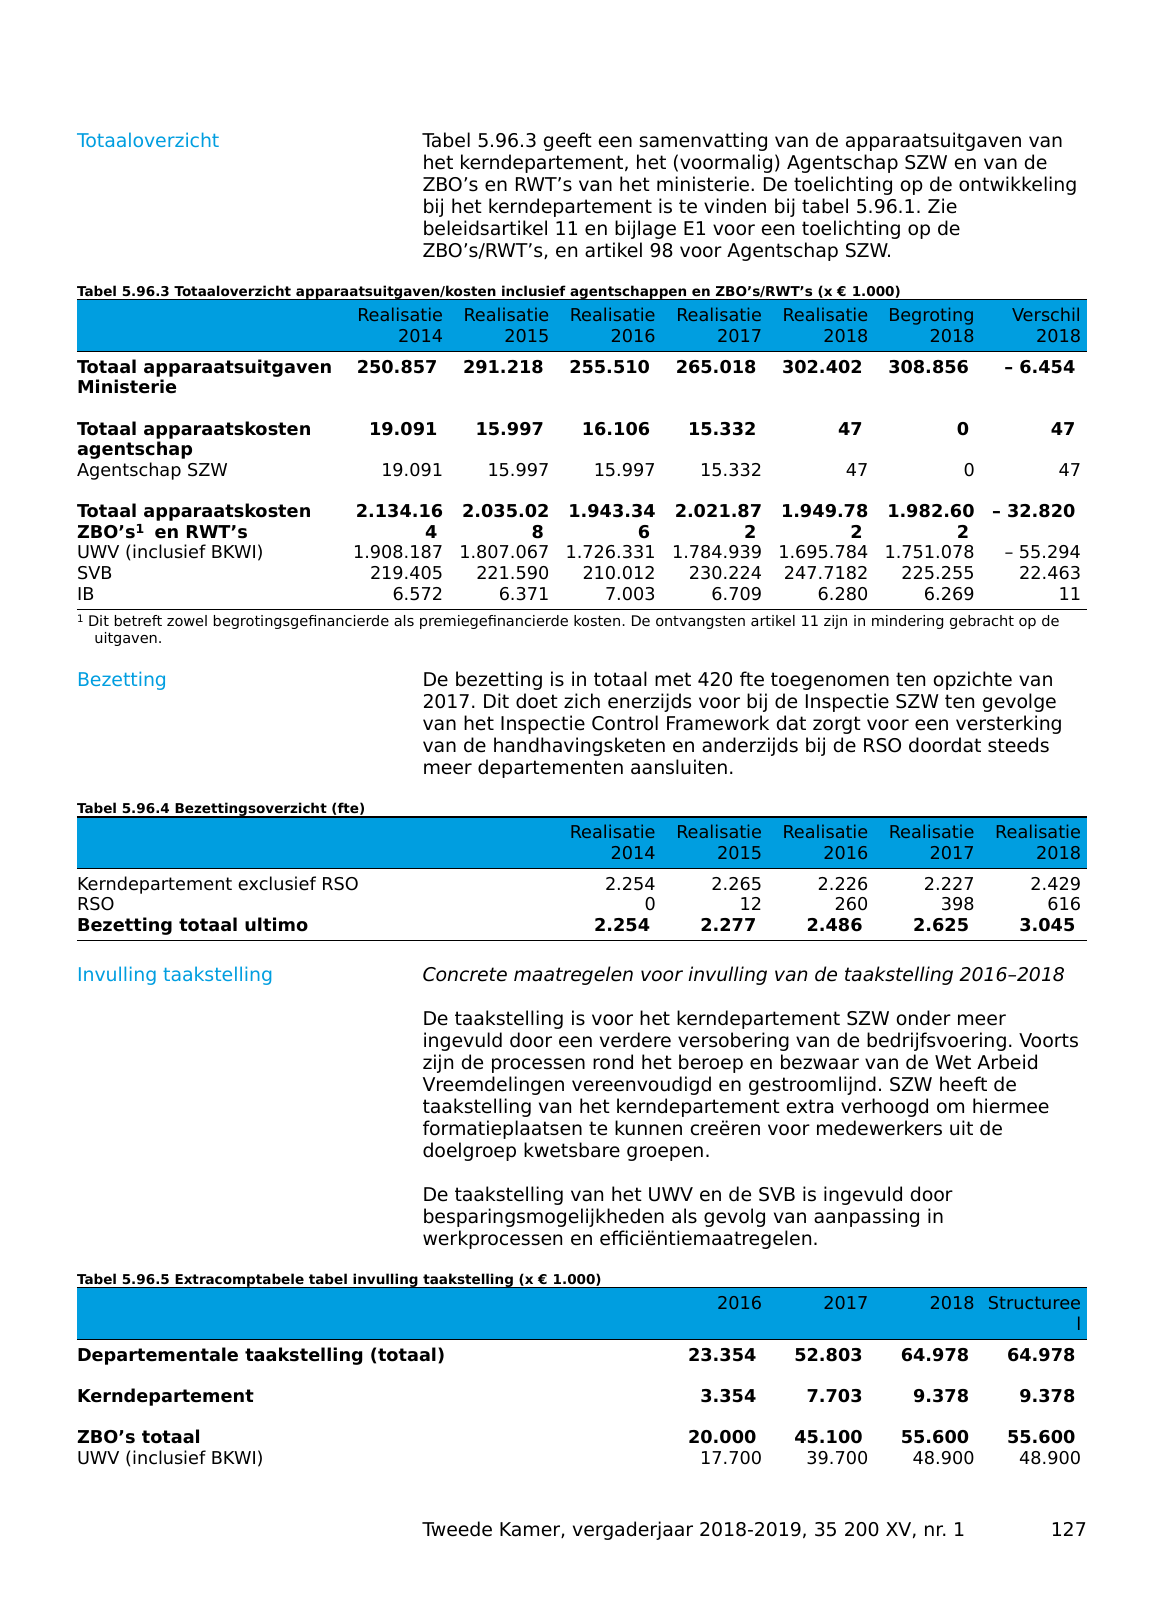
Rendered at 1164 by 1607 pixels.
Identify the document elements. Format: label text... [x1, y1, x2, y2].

table_cell 1.943.346 [555, 501, 661, 542]
table_cell 47 [980, 419, 1087, 460]
table_cell RSO [77, 894, 555, 915]
table_cell 219.405 [343, 563, 449, 584]
table_cell 1.784.939 [661, 543, 768, 563]
subtitle Concrete maatregelen voor invulling van de taakstelling 2016–2018 [422, 963, 1087, 986]
text Bezetting [77, 669, 399, 691]
table_cell 1.982.602 [874, 501, 980, 542]
table_cell 12 [661, 894, 768, 915]
table_cell 19.091 [343, 460, 449, 481]
table_cell [77, 1407, 661, 1427]
table_cell 302.402 [768, 352, 874, 398]
text De taakstelling van het UWV en de SVB is ingevuld door besparingsmogelijkheden als gevolg van aanpassing in werkprocessen en efficiëntiemaatregelen. [422, 1184, 1087, 1250]
table_cell 47 [980, 460, 1087, 481]
table_cell 52.803 [768, 1340, 874, 1365]
table_cell 0 [874, 460, 980, 481]
table_cell [980, 481, 1087, 501]
table_cell 22.463 [980, 563, 1087, 584]
table_cell [874, 398, 980, 419]
table_cell 308.856 [874, 352, 980, 398]
table_cell 6.709 [661, 584, 768, 609]
table_cell Realisatie 2015 [449, 300, 555, 351]
table_cell 23.354 [661, 1340, 768, 1365]
table_cell 3.354 [661, 1386, 768, 1407]
table_cell 7.703 [768, 1386, 874, 1407]
table_cell 9.378 [874, 1386, 980, 1407]
table_cell Kerndepartement exclusief RSO [77, 869, 555, 894]
table_header Tabel 5.96.4 Bezettingsoverzicht (fte) [77, 801, 1087, 816]
table_cell ZBO’s totaal [77, 1427, 661, 1448]
table_cell [661, 1407, 768, 1427]
table_cell UWV (inclusief BKWI) [77, 1448, 661, 1468]
table_cell [343, 398, 449, 419]
table_cell Departementale taakstelling (totaal) [77, 1340, 661, 1365]
table_cell 48.900 [980, 1448, 1087, 1468]
table_cell 6.269 [874, 584, 980, 609]
table_cell 45.100 [768, 1427, 874, 1448]
table_cell 210.012 [555, 563, 661, 584]
table_cell 1.908.187 [343, 543, 449, 563]
table_cell 2.277 [661, 915, 768, 940]
table_cell 221.590 [449, 563, 555, 584]
table_cell 6.572 [343, 584, 449, 609]
table_cell 255.510 [555, 352, 661, 398]
table_cell – 32.820 [980, 501, 1087, 542]
table_cell [874, 1407, 980, 1427]
table_cell [661, 1365, 768, 1386]
table_cell [980, 1407, 1087, 1427]
table_cell 1.807.067 [449, 543, 555, 563]
table_cell 2.486 [768, 915, 874, 940]
table_cell 6.280 [768, 584, 874, 609]
table_cell 2.227 [874, 869, 980, 894]
table_cell 48.900 [874, 1448, 980, 1468]
table_cell IB [77, 584, 342, 609]
table_cell 0 [874, 419, 980, 460]
table_cell 1.751.078 [874, 543, 980, 563]
text Tabel 5.96.3 geeft een samenvatting van de apparaatsuitgaven van het kerndepartement, het (voormalig) Agentschap SZW en van de ZBO’s en RWT’s van het ministerie. De toelichting op de ontwikkeling bij het kerndepartement is te vinden bij tabel 5.96.1. Zie beleidsartikel 11 en bijlage E1 voor een toelichting op de ZBO’s/RWT’s, en artikel 98 voor Agentschap SZW. [422, 130, 1087, 262]
table_header Tabel 5.96.3 Totaaloverzicht apparaatsuitgaven/kosten inclusief agentschappen en ZBO’s/RWT’s (x € 1.000) [77, 284, 1087, 299]
table_cell [980, 1365, 1087, 1386]
table_cell 15.997 [449, 419, 555, 460]
table_cell 19.091 [343, 419, 449, 460]
table_cell 0 [555, 894, 661, 915]
table_cell 15.332 [661, 460, 768, 481]
table_cell [768, 398, 874, 419]
table_cell 55.600 [874, 1427, 980, 1448]
text Totaaloverzicht [77, 130, 399, 152]
table_cell Realisatie 2014 [555, 818, 661, 868]
table_cell Realisatie 2018 [980, 818, 1087, 868]
table_cell 2.254 [555, 915, 661, 940]
table_cell Begroting 2018 [874, 300, 980, 351]
table_cell 230.224 [661, 563, 768, 584]
table_cell 265.018 [661, 352, 768, 398]
table_cell 2016 [661, 1288, 768, 1339]
table_cell SVB [77, 563, 342, 584]
table_cell Realisatie 2017 [874, 818, 980, 868]
table_cell 15.997 [449, 460, 555, 481]
table_cell 16.106 [555, 419, 661, 460]
table_cell – 55.294 [980, 543, 1087, 563]
table_cell Totaal apparaatsuitgaven Ministerie [77, 352, 342, 398]
table_cell – 6.454 [980, 352, 1087, 398]
table_cell 2.265 [661, 869, 768, 894]
table_cell [768, 1407, 874, 1427]
table_cell 64.978 [874, 1340, 980, 1365]
table_cell 225.255 [874, 563, 980, 584]
table_cell 17.700 [661, 1448, 768, 1468]
table_cell 2017 [768, 1288, 874, 1339]
table_cell 11 [980, 584, 1087, 609]
table_cell 2.035.028 [449, 501, 555, 542]
text Invulling taakstelling [77, 963, 399, 986]
table_cell Realisatie 2014 [343, 300, 449, 351]
table_cell 20.000 [661, 1427, 768, 1448]
table_cell 2018 [874, 1288, 980, 1339]
table_cell [555, 398, 661, 419]
table_cell Realisatie 2015 [661, 818, 768, 868]
table_cell 291.218 [449, 352, 555, 398]
table_cell Realisatie 2017 [661, 300, 768, 351]
table_cell [77, 300, 342, 351]
table_cell Bezetting totaal ultimo [77, 915, 555, 940]
table_cell 247.7182 [768, 563, 874, 584]
table_cell 47 [768, 419, 874, 460]
table_cell 47 [768, 460, 874, 481]
table_cell 398 [874, 894, 980, 915]
table_cell 2.134.164 [343, 501, 449, 542]
table_cell 64.978 [980, 1340, 1087, 1365]
table_cell 1 Dit betreft zowel begrotingsgefinancierde als premiegefinancierde kosten. De ontvangsten artikel 11 zijn in mindering gebracht op de uitgaven. [77, 610, 1087, 647]
table_cell [661, 481, 768, 501]
table_cell Realisatie 2018 [768, 300, 874, 351]
table_cell 2.226 [768, 869, 874, 894]
table_cell [768, 481, 874, 501]
table_cell Structureel [980, 1288, 1087, 1339]
table_cell [77, 818, 555, 868]
table_cell [661, 398, 768, 419]
subtitle [77, 986, 399, 993]
table_cell UWV (inclusief BKWI) [77, 543, 342, 563]
table_cell 39.700 [768, 1448, 874, 1468]
table_cell 7.003 [555, 584, 661, 609]
table_cell 2.625 [874, 915, 980, 940]
table_cell 15.332 [661, 419, 768, 460]
table_cell Agentschap SZW [77, 460, 342, 481]
table_cell 15.997 [555, 460, 661, 481]
table_cell 616 [980, 894, 1087, 915]
table_cell [874, 1365, 980, 1386]
table_cell Totaal apparaatskosten ZBO’s1 en RWT’s [77, 501, 342, 542]
table_cell Realisatie 2016 [555, 300, 661, 351]
table_cell 2.429 [980, 869, 1087, 894]
table_cell [77, 481, 342, 501]
table_cell 9.378 [980, 1386, 1087, 1407]
table_cell [555, 481, 661, 501]
table_cell Realisatie 2016 [768, 818, 874, 868]
table_cell 6.371 [449, 584, 555, 609]
table_cell Kerndepartement [77, 1386, 661, 1407]
table_cell [77, 398, 342, 419]
table_cell [77, 1288, 661, 1339]
table_cell 55.600 [980, 1427, 1087, 1448]
table_cell 1.726.331 [555, 543, 661, 563]
table_cell 250.857 [343, 352, 449, 398]
table_cell [874, 481, 980, 501]
table_cell 3.045 [980, 915, 1087, 940]
table_header Tabel 5.96.5 Extracomptabele tabel invulling taakstelling (x € 1.000) [77, 1272, 1087, 1287]
table_cell [980, 398, 1087, 419]
table_cell 1.949.782 [768, 501, 874, 542]
table_cell 260 [768, 894, 874, 915]
table_cell 2.021.872 [661, 501, 768, 542]
table_cell [343, 481, 449, 501]
text De taakstelling is voor het kerndepartement SZW onder meer ingevuld door een verdere versobering van de bedrijfsvoering. Voorts zijn de processen rond het beroep en bezwaar van de Wet Arbeid Vreemdelingen vereenvoudigd en gestroomlijnd. SZW heeft de taakstelling van het kerndepartement extra verhoogd om hiermee formatieplaatsen te kunnen creëren voor medewerkers uit de doelgroep kwetsbare groepen. [422, 1008, 1087, 1162]
text De bezetting is in totaal met 420 fte toegenomen ten opzichte van 2017. Dit doet zich enerzijds voor bij de Inspectie SZW ten gevolge van het Inspectie Control Framework dat zorgt voor een versterking van de handhavingsketen en anderzijds bij de RSO doordat steeds meer departementen aansluiten. [422, 669, 1087, 779]
table_cell [449, 398, 555, 419]
table_cell 2.254 [555, 869, 661, 894]
table_cell [77, 1365, 661, 1386]
table_cell [449, 481, 555, 501]
table_cell [768, 1365, 874, 1386]
table_cell Verschil 2018 [980, 300, 1087, 351]
table_cell 1.695.784 [768, 543, 874, 563]
table_cell Totaal apparaatskosten agentschap [77, 419, 342, 460]
